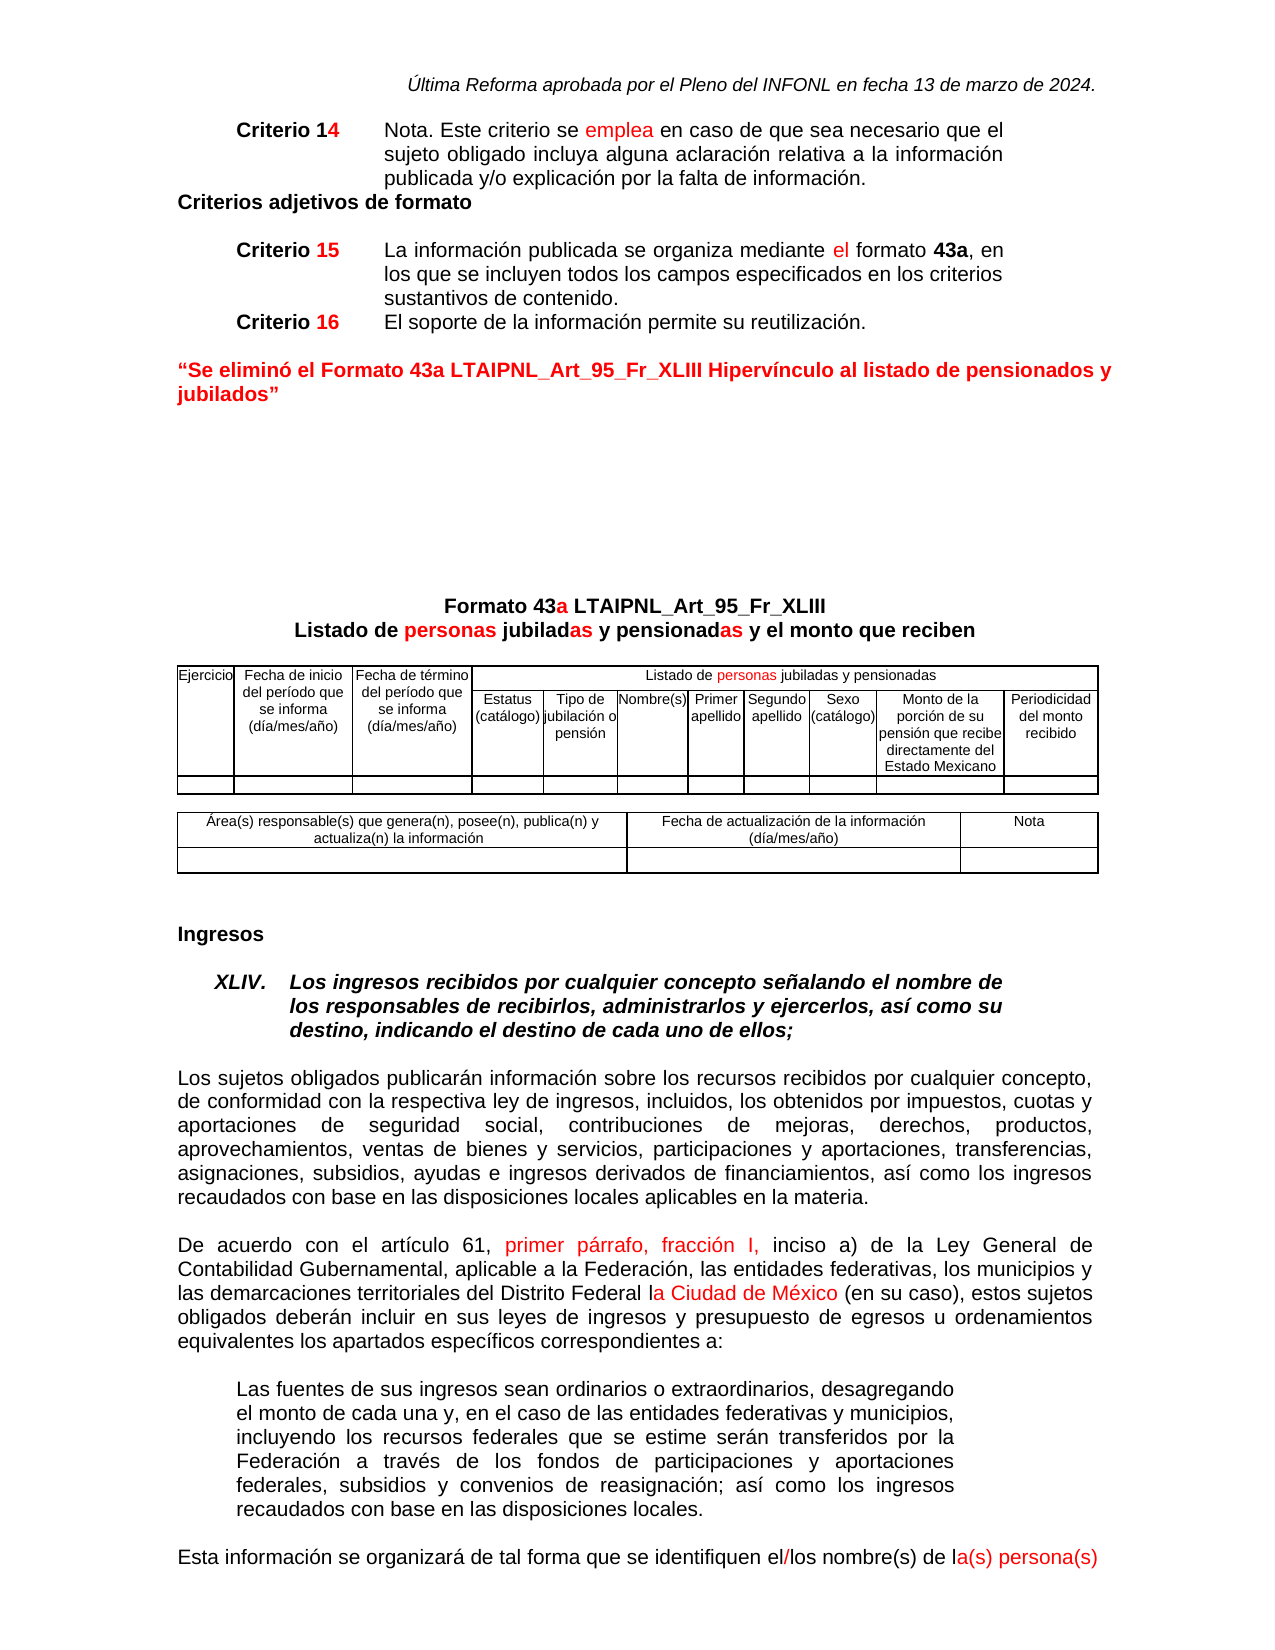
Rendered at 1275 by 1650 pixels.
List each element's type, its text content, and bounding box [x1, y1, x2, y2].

table_header Área(s) responsable(s) que genera(n), posee(n), publica(n) y actualiza(n) la información [178, 813, 626, 847]
table_cell Sexo (catálogo) [810, 691, 876, 775]
table_cell Estatus (catálogo) [473, 691, 543, 775]
table_cell [473, 777, 543, 793]
table_cell [628, 848, 960, 872]
table_cell Nombre(s) [618, 691, 687, 775]
table_cell [877, 777, 1003, 793]
table_cell [745, 777, 809, 793]
text Formato 43a LTAIPNL_Art_95_Fr_XLIII [177, 593, 1093, 617]
table_cell [235, 777, 352, 793]
table_cell Monto de la porción de su pensión que recibe directamente del Estado Mexicano [877, 691, 1003, 775]
text XLIV. Los ingresos recibidos por cualquier concepto señalando el nombre de los responsables de recibirlos, administrarlos y ejercerlos, así como su destino, indicando el destino de cada uno de ellos; [214, 969, 1006, 1041]
text Criterios adjetivos de formato [177, 190, 1009, 214]
text Criterio 16 El soporte de la información permite su reutilización. [236, 310, 1004, 334]
table_cell [810, 777, 876, 793]
table_cell Tipo de jubilación o pensión [544, 691, 617, 775]
table_header Fecha de inicio del período que se informa (día/mes/año) [235, 667, 352, 775]
table_cell Segundo apellido [745, 691, 809, 775]
text Criterio 15 La información publicada se organiza mediante el formato 43a, en los que se incluyen todos los campos especificados en los criterios sustantivos de contenido. [236, 238, 1004, 310]
table_cell [353, 777, 471, 793]
table_cell Periodicidad del monto recibido [1005, 691, 1097, 775]
text Listado de personas jubiladas y pensionadas y el monto que reciben [177, 617, 1093, 641]
text “Se eliminó el Formato 43a LTAIPNL_Art_95_Fr_XLIII Hipervínculo al listado de pensionados y jubilados” [177, 358, 1122, 406]
table_cell [178, 777, 233, 793]
table_cell Primer apellido [689, 691, 743, 775]
text Ingresos [177, 922, 1098, 946]
table_cell [1005, 777, 1097, 793]
table_header Listado de personas jubiladas y pensionadas [473, 667, 1097, 689]
table_header Fecha de término del período que se informa (día/mes/año) [353, 667, 471, 775]
table_cell [689, 777, 743, 793]
table_cell [544, 777, 617, 793]
table_cell [961, 848, 1097, 872]
text Los sujetos obligados publicarán información sobre los recursos recibidos por cualquier concepto, de conformidad con la respectiva ley de ingresos, incluidos, los obtenidos por impuestos, cuotas y aportaciones de seguridad social, contribuciones de mejoras, derechos, productos, aprovechamientos, ventas de bienes y servicios, participaciones y aportaciones, transferencias, asignaciones, subsidios, ayudas e ingresos derivados de financiamientos, así como los ingresos recaudados con base en las disposiciones locales aplicables en la materia. [177, 1065, 1093, 1209]
text Criterio 14 Nota. Este criterio se emplea en caso de que sea necesario que el sujeto obligado incluya alguna aclaración relativa a la información publicada y/o explicación por la falta de información. [236, 118, 1004, 190]
table_cell [618, 777, 687, 793]
table_header Nota [961, 813, 1097, 847]
table_header Ejercicio [178, 667, 233, 775]
text Esta información se organizará de tal forma que se identifiquen el/los nombre(s) de la(s) persona(s) [177, 1544, 1098, 1568]
table_header Fecha de actualización de la información (día/mes/año) [628, 813, 960, 847]
text De acuerdo con el artículo 61, primer párrafo, fracción I, inciso a) de la Ley General de Contabilidad Gubernamental, aplicable a la Federación, las entidades federativas, los municipios y las demarcaciones territoriales del Distrito Federal la Ciudad de México (en su caso), estos sujetos obligados deberán incluir en sus leyes de ingresos y presupuesto de egresos u ordenamientos equivalentes los apartados específicos correspondientes a: [177, 1233, 1093, 1353]
text Las fuentes de sus ingresos sean ordinarios o extraordinarios, desagregando el monto de cada una y, en el caso de las entidades federativas y municipios, incluyendo los recursos federales que se estime serán transferidos por la Federación a través de los fondos de participaciones y aportaciones federales, subsidios y convenios de reasignación; así como los ingresos recaudados con base en las disposiciones locales. [236, 1377, 955, 1521]
table_cell [178, 848, 626, 872]
